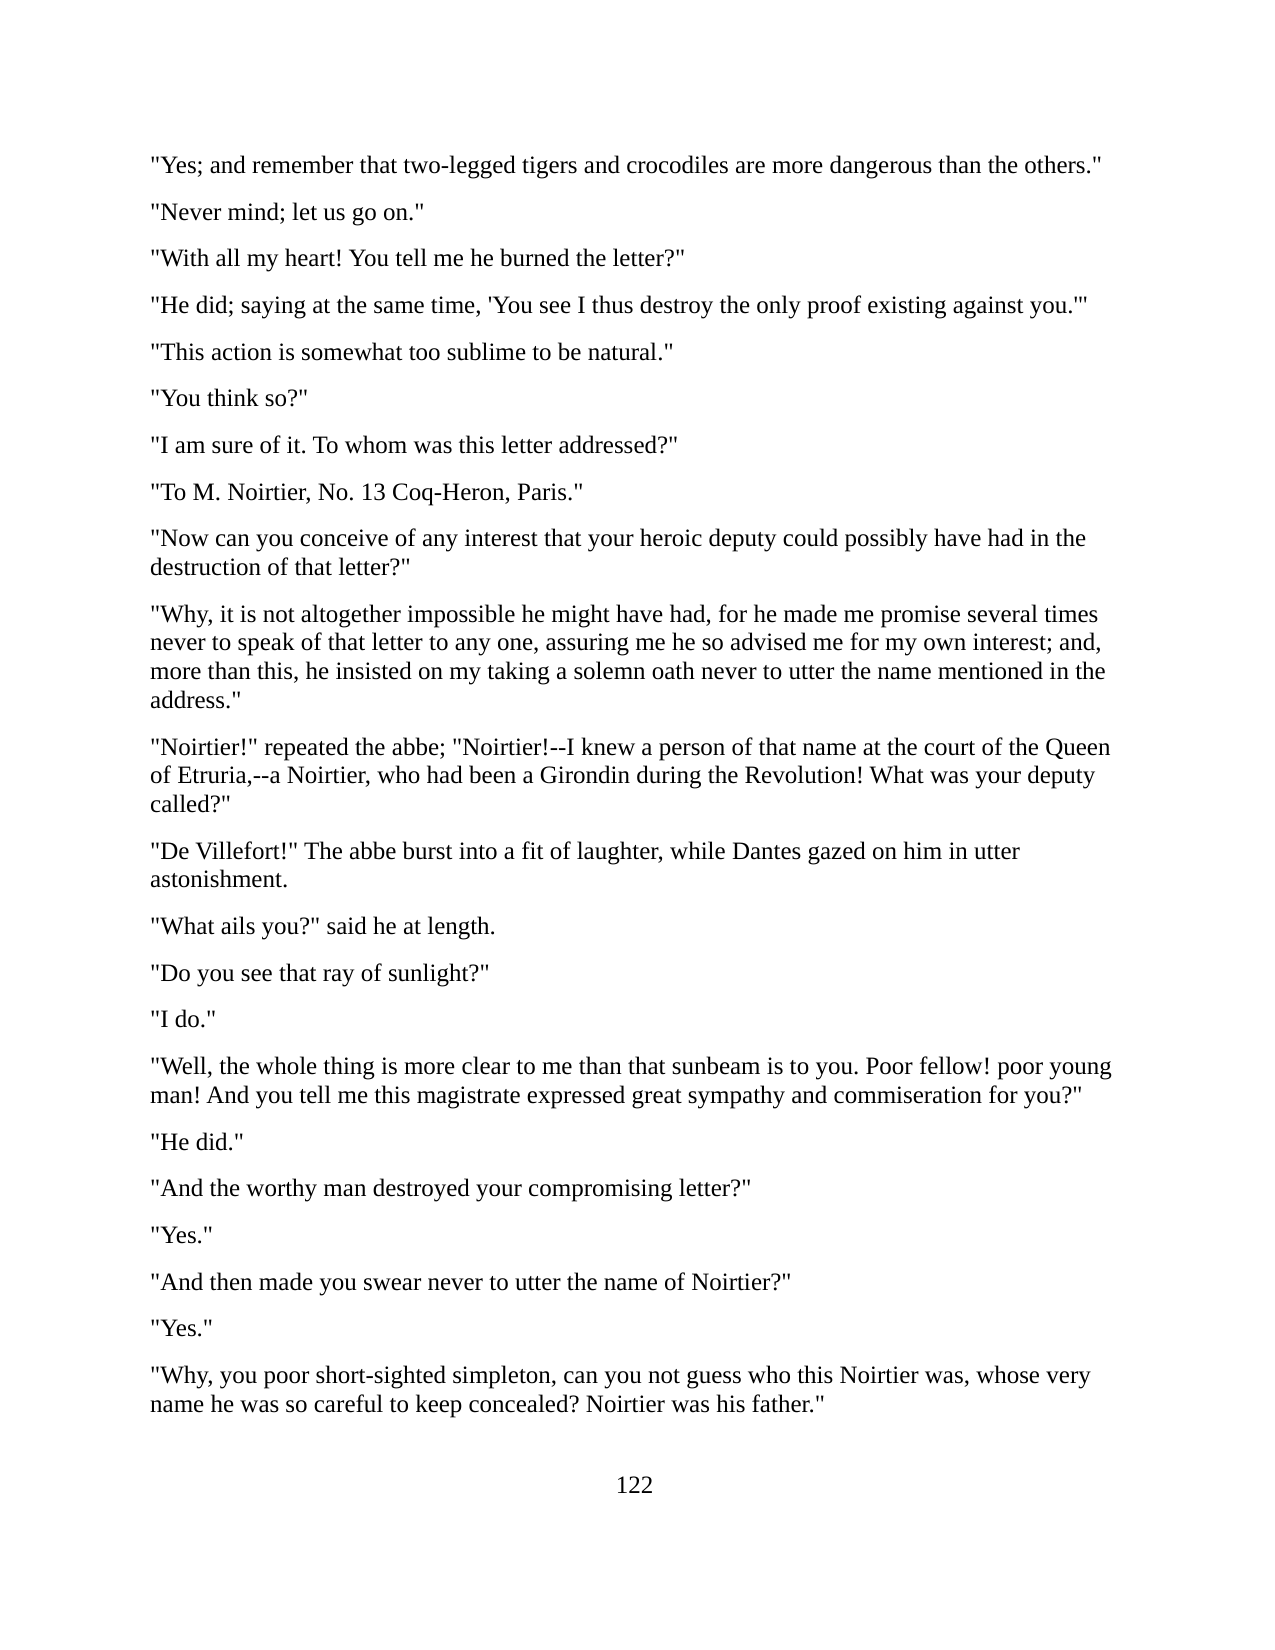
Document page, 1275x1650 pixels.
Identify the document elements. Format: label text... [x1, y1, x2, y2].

text "He did; saying at the same time, 'You see I thus destroy the only proof existing against you.'" [150, 290, 1125, 319]
text "And then made you swear never to utter the name of Noirtier?" [150, 1267, 1125, 1295]
text "Well, the whole thing is more clear to me than that sunbeam is to you. Poor fellow! poor young man! And you tell me this magistrate expressed great sympathy and commiseration for you?" [150, 1051, 1125, 1109]
text "Noirtier!" repeated the abbe; "Noirtier!--I knew a person of that name at the court of the Queen of Etruria,--a Noirtier, who had been a Girondin during the Revolution! What was your deputy called?" [150, 732, 1125, 818]
text "What ails you?" said he at length. [150, 911, 1125, 940]
text "Now can you conceive of any interest that your heroic deputy could possibly have had in the destruction of that letter?" [150, 523, 1125, 581]
text "To M. Noirtier, No. 13 Coq-Heron, Paris." [150, 477, 1125, 505]
text "Yes." [150, 1313, 1125, 1342]
text "You think so?" [150, 383, 1125, 412]
text "And the worthy man destroyed your compromising letter?" [150, 1173, 1125, 1202]
text "I do." [150, 1004, 1125, 1033]
text "I am sure of it. To whom was this letter addressed?" [150, 430, 1125, 459]
text "Why, it is not altogether impossible he might have had, for he made me promise several times never to speak of that letter to any one, assuring me he so advised me for my own interest; and, more than this, he insisted on my taking a solemn oath never to utter the name mentioned in the address." [150, 599, 1125, 714]
text "Why, you poor short-sighted simpleton, can you not guess who this Noirtier was, whose very name he was so careful to keep concealed? Noirtier was his father." [150, 1360, 1125, 1417]
text "Do you see that ray of sunlight?" [150, 958, 1125, 987]
text "This action is somewhat too sublime to be natural." [150, 337, 1125, 365]
text "Yes." [150, 1220, 1125, 1249]
text "Yes; and remember that two-legged tigers and crocodiles are more dangerous than the others." [150, 150, 1125, 179]
text "With all my heart! You tell me he burned the letter?" [150, 243, 1125, 272]
text "Never mind; let us go on." [150, 197, 1125, 225]
text "De Villefort!" The abbe burst into a fit of laughter, while Dantes gazed on him in utter astonishment. [150, 836, 1125, 893]
text "He did." [150, 1127, 1125, 1155]
